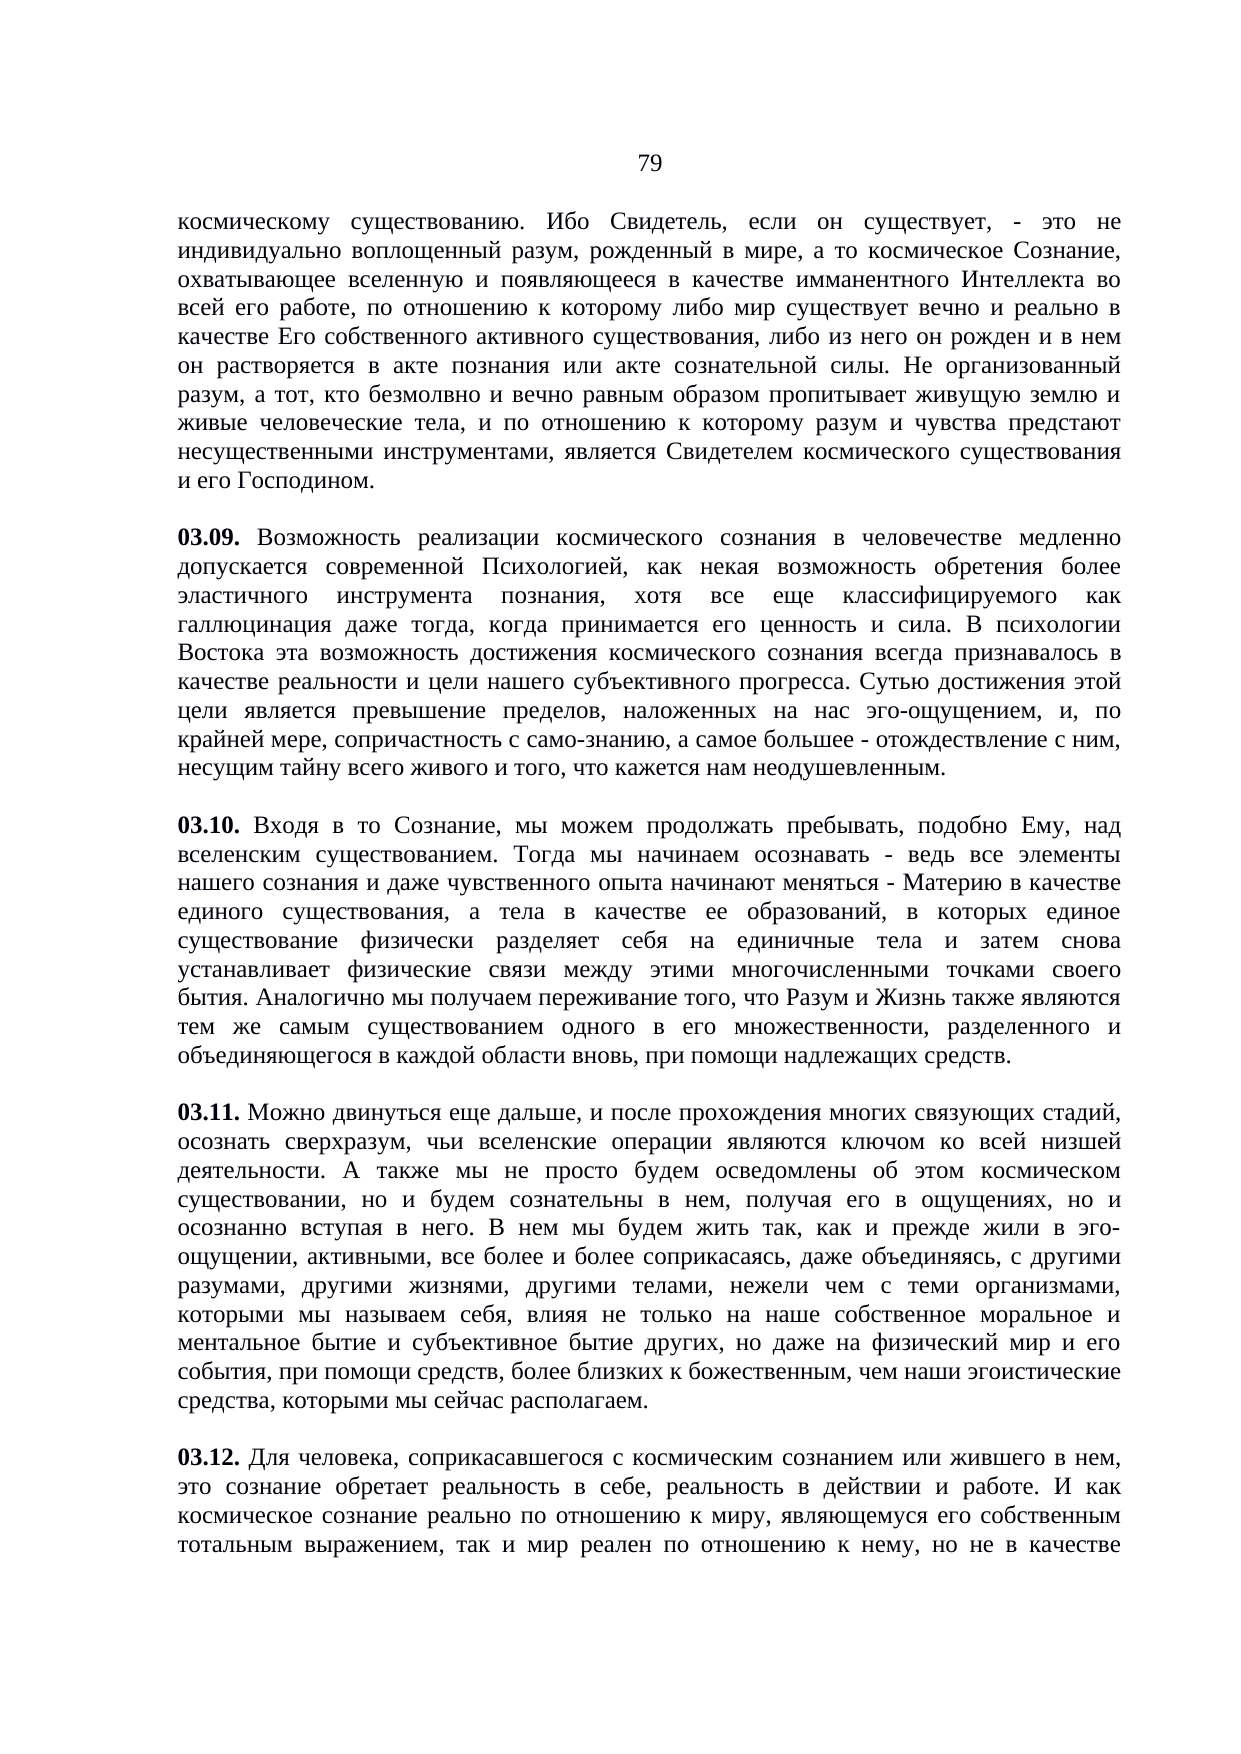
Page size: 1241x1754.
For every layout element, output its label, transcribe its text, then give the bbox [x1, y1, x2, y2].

text 03.12. Для человека, соприкасавшегося с космическим сознанием или жившего в нем, это сознание обретает реальность в себе, реальность в действии и работе. И как космическое сознание реально по отношению к миру, являющемуся его собственным тотальным выражением, так и мир реален по отношению к нему, но не в качестве [177, 1442, 1122, 1557]
text 03.09. Возможность реализации космического сознания в человечестве медленно допускается современной Психологией, как некая возможность обретения более эластичного инструмента познания, хотя все еще классифицируемого как галлюцинация даже тогда, когда принимается его ценность и сила. В психологии Востока эта возможность достижения космического сознания всегда признавалось в качестве реальности и цели нашего субъективного прогресса. Сутью достижения этой цели является превышение пределов, наложенных на нас эго-ощущением, и, по крайней мере, сопричастность с само-знанию, а самое большее - отождествление с ним, несущим тайну всего живого и того, что кажется нам неодушевленным. [177, 522, 1122, 781]
text 03.11. Можно двинуться еще дальше, и после прохождения многих связующих стадий, осознать сверхразум, чьи вселенские операции являются ключом ко всей низшей деятельности. А также мы не просто будем осведомлены об этом космическом существовании, но и будем сознательны в нем, получая его в ощущениях, но и осознанно вступая в него. В нем мы будем жить так, как и прежде жили в эго-ощущении, активными, все более и более соприкасаясь, даже объединяясь, с другими разумами, другими жизнями, другими телами, нежели чем с теми организмами, которыми мы называем себя, влияя не только на наше собственное моральное и ментальное бытие и субъективное бытие других, но даже на физический мир и его события, при помощи средств, более близких к божественным, чем наши эгоистические средства, которыми мы сейчас располагаем. [177, 1097, 1122, 1414]
text 03.10. Входя в то Сознание, мы можем продолжать пребывать, подобно Ему, над вселенским существованием. Тогда мы начинаем осознавать - ведь все элементы нашего сознания и даже чувственного опыта начинают меняться - Материю в качестве единого существования, а тела в качестве ее образований, в которых единое существование физически разделяет себя на единичные тела и затем снова устанавливает физические связи между этими многочисленными точками своего бытия. Аналогично мы получаем переживание того, что Разум и Жизнь также являются тем же самым существованием одного в его множественности, разделенного и объединяющегося в каждой области вновь, при помощи надлежащих средств. [177, 810, 1122, 1069]
text космическому существованию. Ибо Свидетель, если он существует, - это не индивидуально воплощенный разум, рожденный в мире, а то космическое Сознание, охватывающее вселенную и появляющееся в качестве имманентного Интеллекта во всей его работе, по отношению к которому либо мир существует вечно и реально в качестве Его собственного активного существования, либо из него он рожден и в нем он растворяется в акте познания или акте сознательной силы. Не организованный разум, а тот, кто безмолвно и вечно равным образом пропитывает живущую землю и живые человеческие тела, и по отношению к которому разум и чувства предстают несущественными инструментами, является Свидетелем космического существования и его Господином. [177, 206, 1122, 494]
